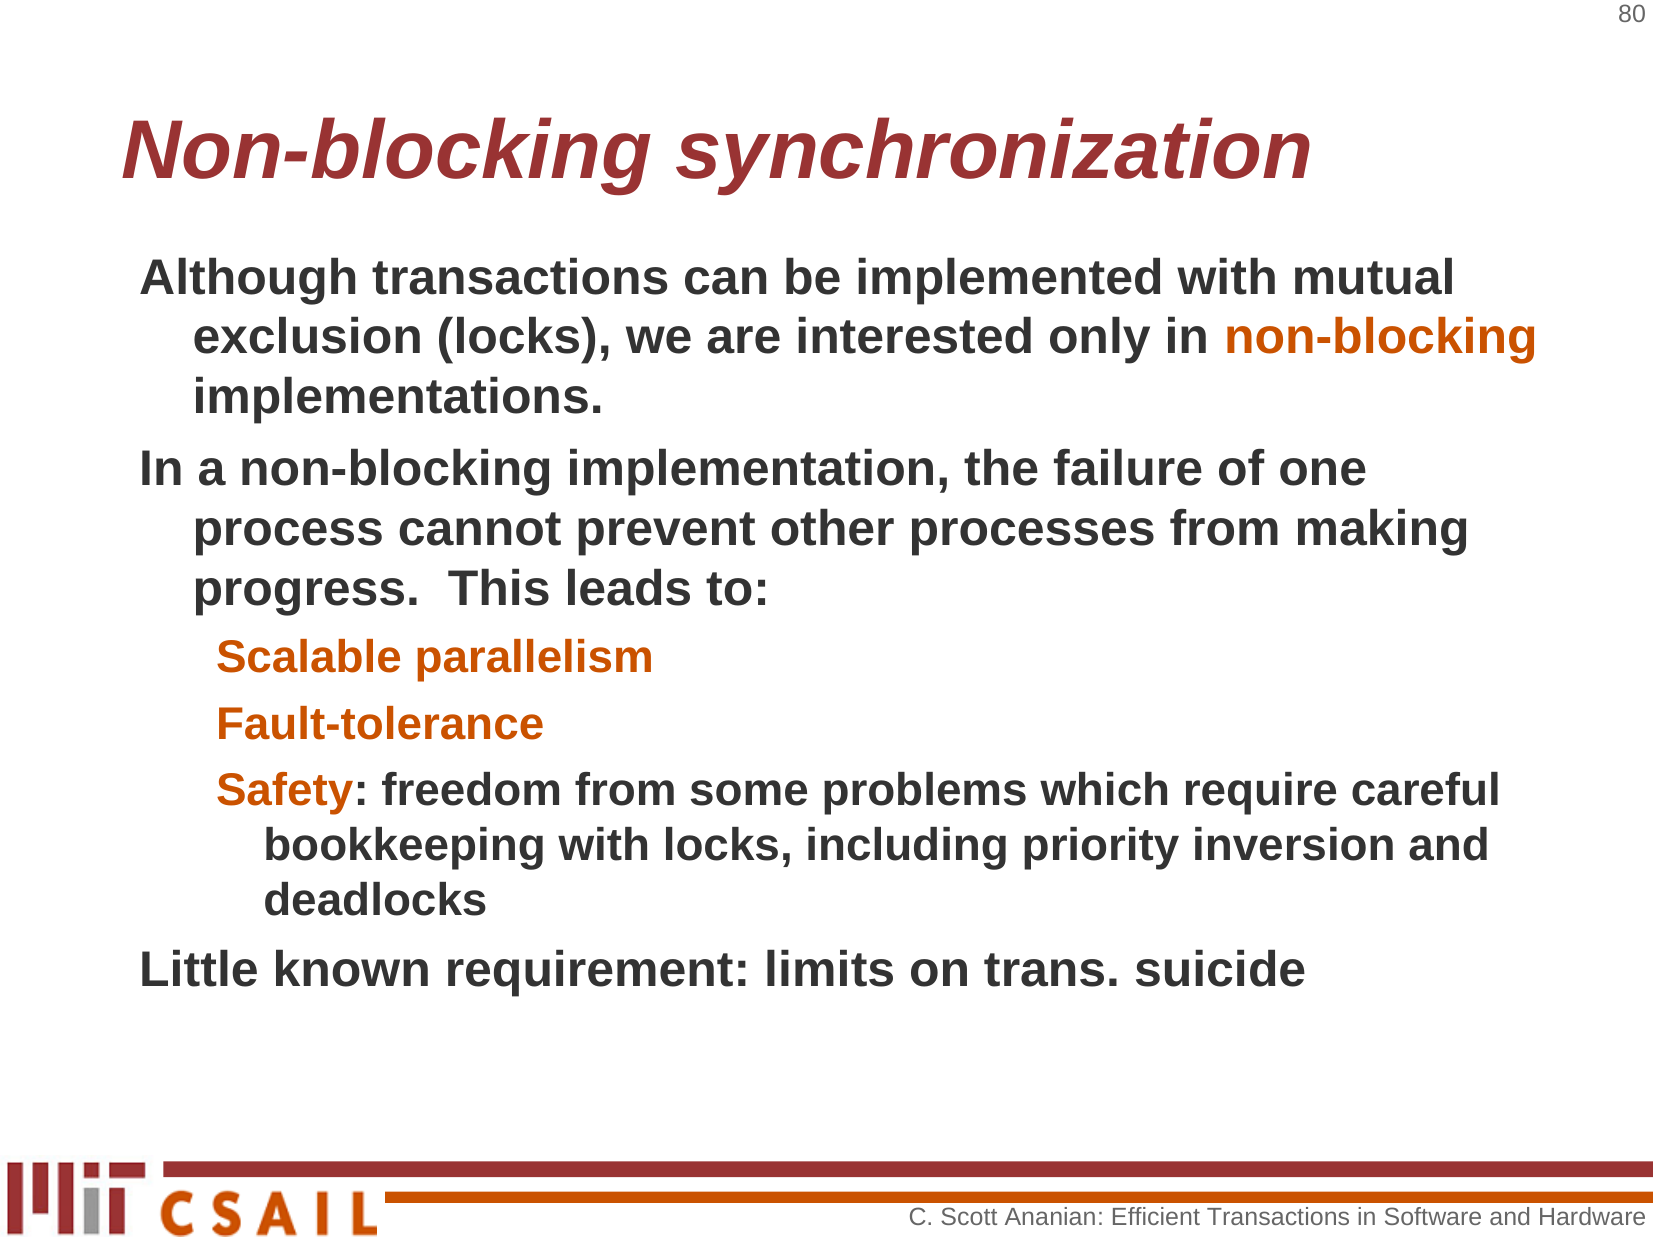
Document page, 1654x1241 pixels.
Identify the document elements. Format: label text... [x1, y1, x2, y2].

title Non-blocking synchronization [121, 46, 1534, 245]
picture [0, 1155, 377, 1237]
list Although transactions can be implemented with mutual exclusion (locks), we are interested only in non-blocking implementations. In a non-blocking implementation, the failure of one process cannot prevent other processes from making progress. This leads to: Scalable parallelism Fault-tolerance Safety: freedom from some problems which require careful bookkeeping with locks, including priority inversion and deadlocks Little known requirement: limits on trans. suicide [121, 245, 1561, 1146]
